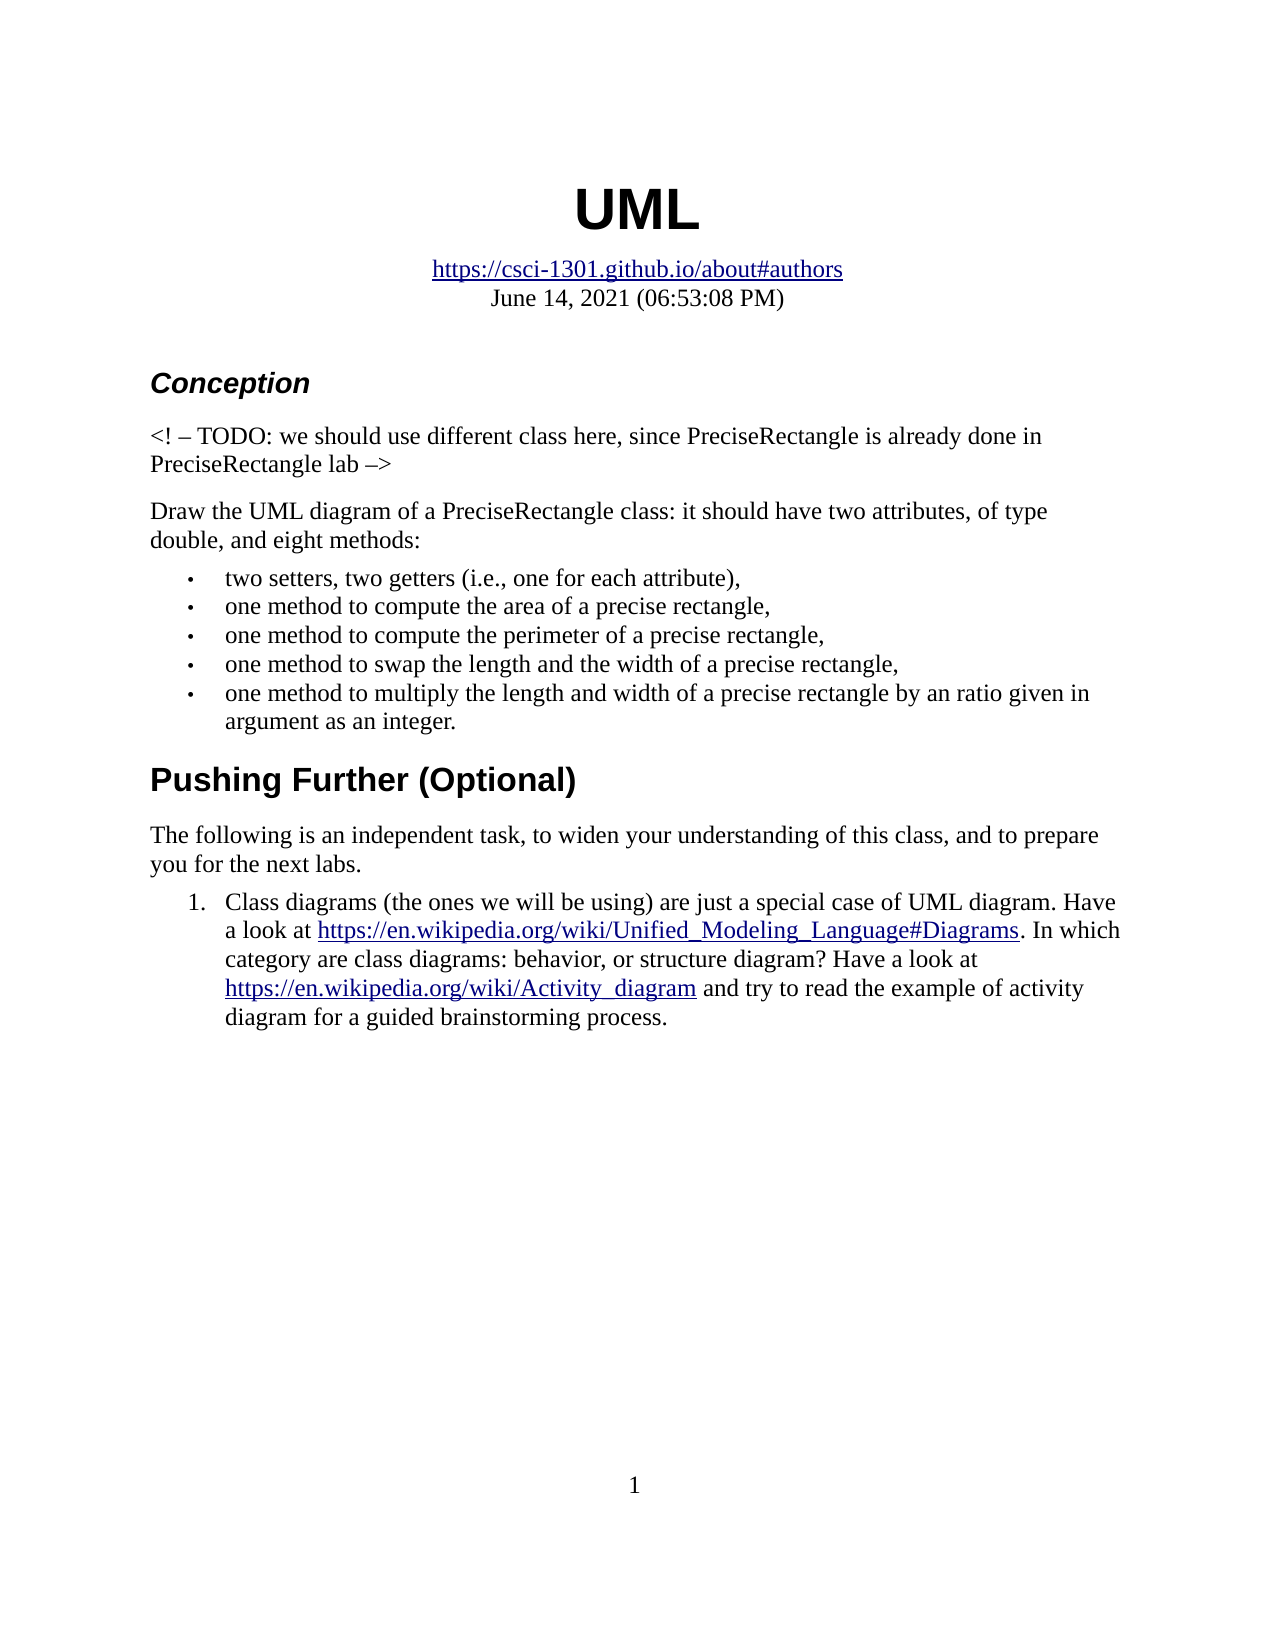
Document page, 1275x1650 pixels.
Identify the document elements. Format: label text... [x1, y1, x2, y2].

text June 14, 2021 (06:53:08 PM) [150, 283, 1125, 312]
text The following is an independent task, to widen your understanding of this class, and to prepare you for the next labs. [150, 820, 1125, 878]
subtitle Pushing Further (Optional) [150, 760, 1125, 799]
subtitle Conception [150, 366, 1125, 399]
text <! – TODO: we should use different class here, since PreciseRectangle is already done in PreciseRectangle lab –> [150, 421, 1125, 478]
list one method to multiply the length and width of a precise rectangle by an ratio given in argument as an integer. [187, 678, 1125, 735]
list Class diagrams (the ones we will be using) are just a special case of UML diagram. Have a look at https://en.wikipedia.org/wiki/Unified_Modeling_Language#Diagrams. In which category are class diagrams: behavior, or structure diagram? Have a look at https://en.wikipedia.org/wiki/Activity_diagram and try to read the example of activity diagram for a guided brainstorming process. [187, 887, 1125, 1031]
text Draw the UML diagram of a PreciseRectangle class: it should have two attributes, of type double, and eight methods: [150, 496, 1125, 554]
list one method to compute the area of a precise rectangle, [187, 591, 1125, 620]
text https://csci-1301.github.io/about#authors [150, 254, 1125, 283]
list one method to swap the length and the width of a precise rectangle, [187, 649, 1125, 678]
list two setters, two getters (i.e., one for each attribute), [187, 563, 1125, 591]
title UML [150, 175, 1125, 242]
list one method to compute the perimeter of a precise rectangle, [187, 620, 1125, 649]
